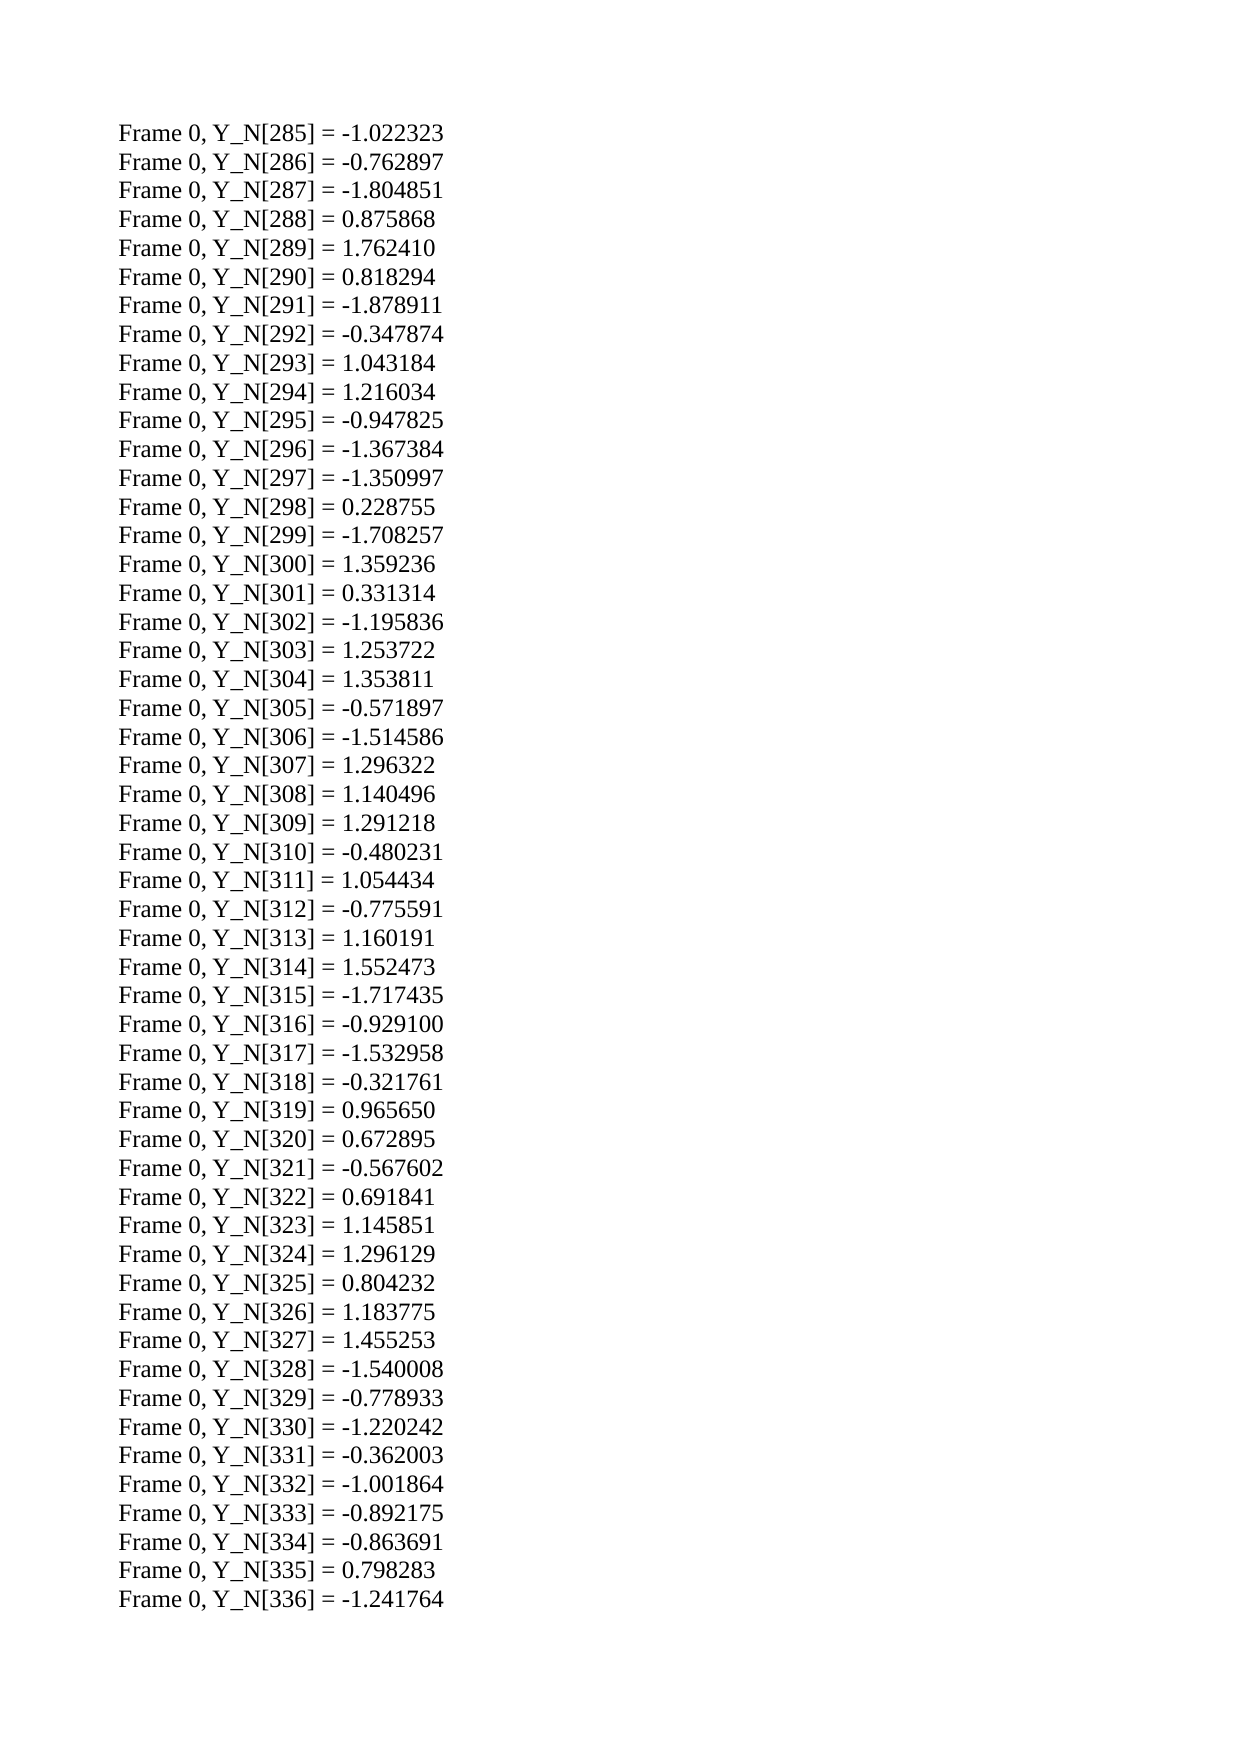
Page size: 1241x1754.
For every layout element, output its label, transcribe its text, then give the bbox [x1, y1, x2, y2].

text Frame 0, Y_N[290] = 0.818294 [118, 262, 1122, 291]
text Frame 0, Y_N[305] = -0.571897 [118, 693, 1122, 722]
text Frame 0, Y_N[335] = 0.798283 [118, 1556, 1122, 1584]
text Frame 0, Y_N[303] = 1.253722 [118, 636, 1122, 664]
text Frame 0, Y_N[296] = -1.367384 [118, 434, 1122, 463]
text Frame 0, Y_N[326] = 1.183775 [118, 1297, 1122, 1326]
text Frame 0, Y_N[306] = -1.514586 [118, 722, 1122, 751]
text Frame 0, Y_N[288] = 0.875868 [118, 204, 1122, 233]
text Frame 0, Y_N[294] = 1.216034 [118, 377, 1122, 406]
text Frame 0, Y_N[299] = -1.708257 [118, 521, 1122, 549]
text Frame 0, Y_N[332] = -1.001864 [118, 1469, 1122, 1498]
text Frame 0, Y_N[289] = 1.762410 [118, 233, 1122, 262]
text Frame 0, Y_N[327] = 1.455253 [118, 1326, 1122, 1354]
text Frame 0, Y_N[312] = -0.775591 [118, 894, 1122, 923]
text Frame 0, Y_N[331] = -0.362003 [118, 1441, 1122, 1469]
text Frame 0, Y_N[333] = -0.892175 [118, 1498, 1122, 1527]
text Frame 0, Y_N[310] = -0.480231 [118, 837, 1122, 866]
text Frame 0, Y_N[318] = -0.321761 [118, 1067, 1122, 1096]
text Frame 0, Y_N[292] = -0.347874 [118, 319, 1122, 348]
text Frame 0, Y_N[291] = -1.878911 [118, 291, 1122, 319]
text Frame 0, Y_N[320] = 0.672895 [118, 1124, 1122, 1153]
text Frame 0, Y_N[319] = 0.965650 [118, 1096, 1122, 1124]
text Frame 0, Y_N[295] = -0.947825 [118, 406, 1122, 434]
text Frame 0, Y_N[336] = -1.241764 [118, 1584, 1122, 1613]
text Frame 0, Y_N[322] = 0.691841 [118, 1182, 1122, 1211]
text Frame 0, Y_N[315] = -1.717435 [118, 981, 1122, 1009]
text Frame 0, Y_N[314] = 1.552473 [118, 952, 1122, 981]
text Frame 0, Y_N[301] = 0.331314 [118, 578, 1122, 607]
text Frame 0, Y_N[286] = -0.762897 [118, 147, 1122, 176]
text Frame 0, Y_N[304] = 1.353811 [118, 664, 1122, 693]
text Frame 0, Y_N[302] = -1.195836 [118, 607, 1122, 636]
text Frame 0, Y_N[298] = 0.228755 [118, 492, 1122, 521]
text Frame 0, Y_N[328] = -1.540008 [118, 1354, 1122, 1383]
text Frame 0, Y_N[325] = 0.804232 [118, 1268, 1122, 1297]
text Frame 0, Y_N[316] = -0.929100 [118, 1009, 1122, 1038]
text Frame 0, Y_N[307] = 1.296322 [118, 751, 1122, 779]
text Frame 0, Y_N[329] = -0.778933 [118, 1383, 1122, 1412]
text Frame 0, Y_N[287] = -1.804851 [118, 176, 1122, 204]
text Frame 0, Y_N[317] = -1.532958 [118, 1038, 1122, 1067]
text Frame 0, Y_N[293] = 1.043184 [118, 348, 1122, 377]
text Frame 0, Y_N[313] = 1.160191 [118, 923, 1122, 952]
text Frame 0, Y_N[311] = 1.054434 [118, 866, 1122, 894]
text Frame 0, Y_N[324] = 1.296129 [118, 1239, 1122, 1268]
text Frame 0, Y_N[285] = -1.022323 [118, 118, 1122, 147]
text Frame 0, Y_N[309] = 1.291218 [118, 808, 1122, 837]
text Frame 0, Y_N[334] = -0.863691 [118, 1527, 1122, 1556]
text Frame 0, Y_N[321] = -0.567602 [118, 1153, 1122, 1182]
text Frame 0, Y_N[297] = -1.350997 [118, 463, 1122, 492]
text Frame 0, Y_N[300] = 1.359236 [118, 549, 1122, 578]
text Frame 0, Y_N[323] = 1.145851 [118, 1211, 1122, 1239]
text Frame 0, Y_N[330] = -1.220242 [118, 1412, 1122, 1441]
text Frame 0, Y_N[308] = 1.140496 [118, 779, 1122, 808]
